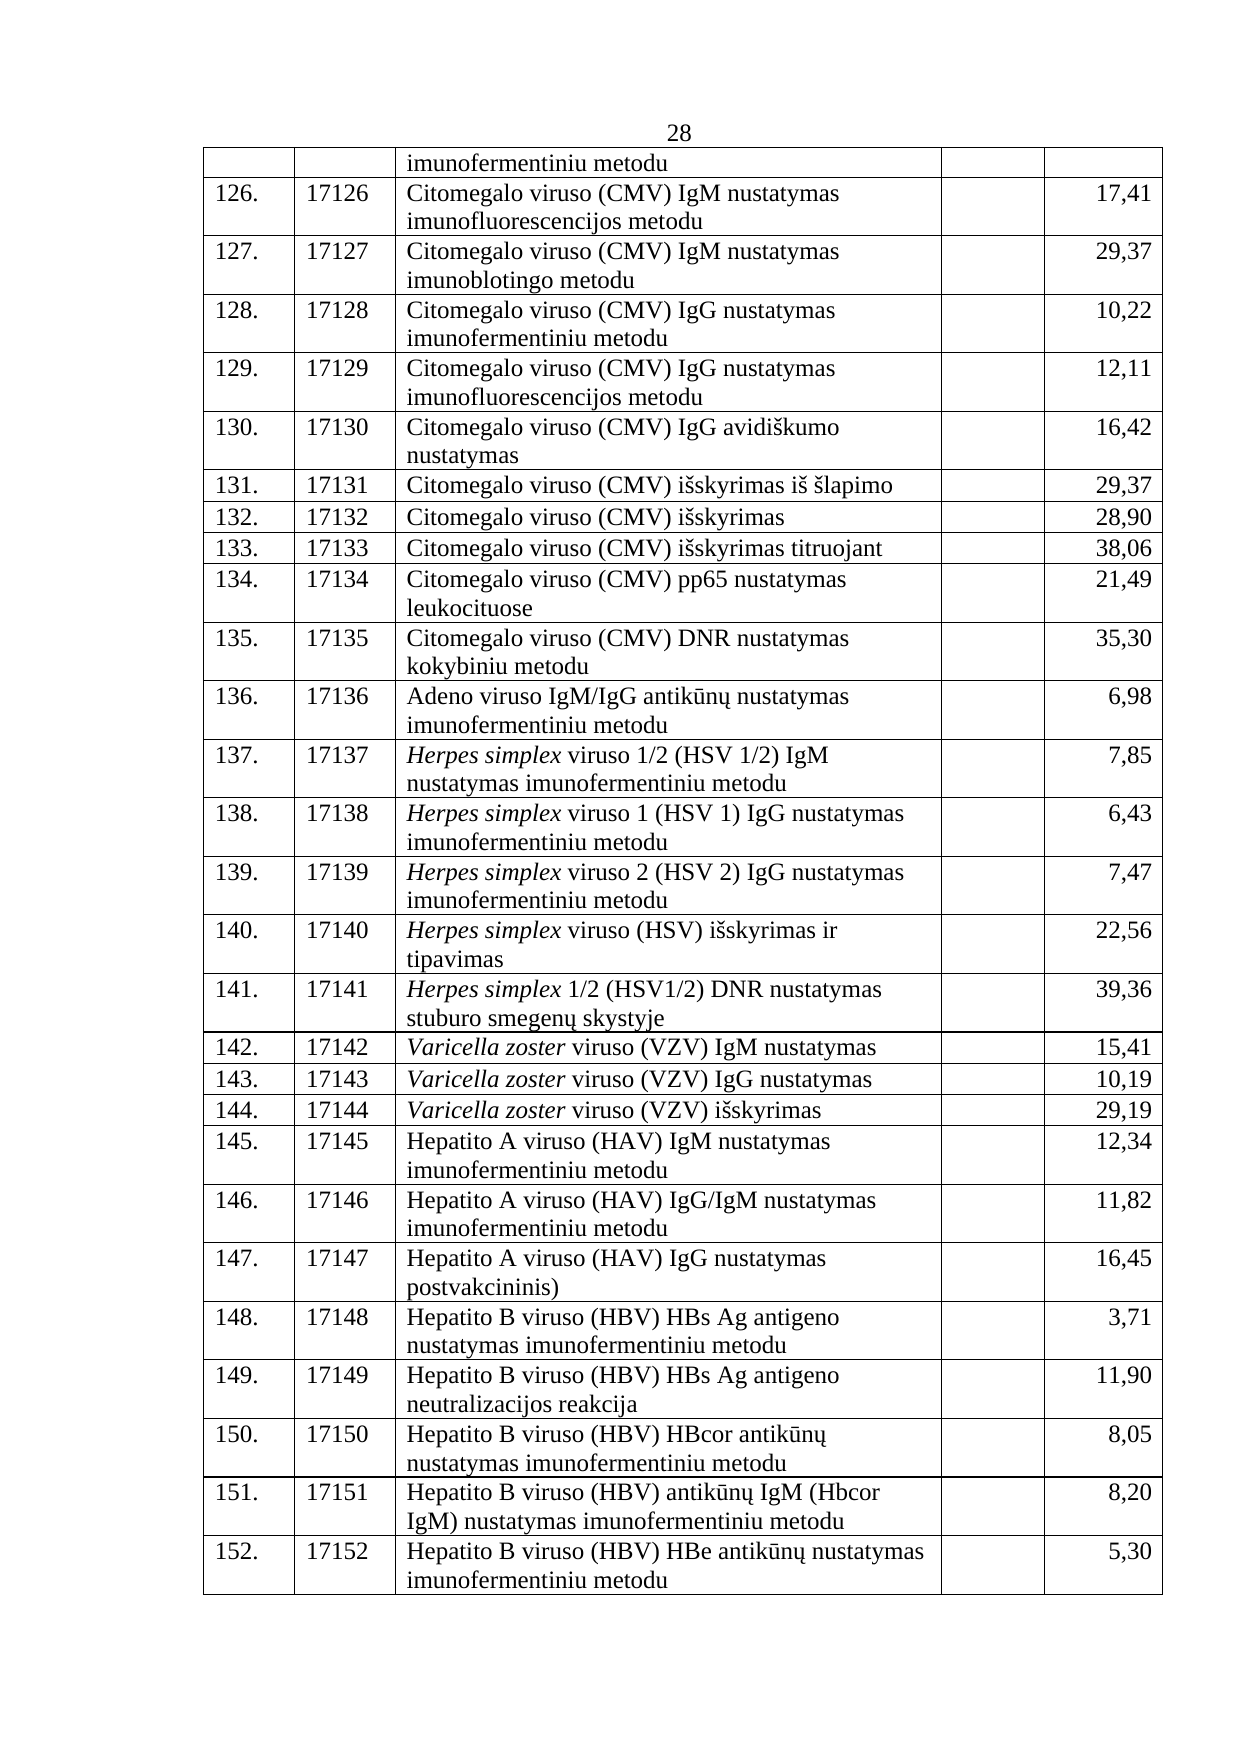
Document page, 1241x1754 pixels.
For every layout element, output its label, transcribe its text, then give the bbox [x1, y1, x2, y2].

table_cell [942, 564, 1044, 622]
table_cell 151. [204, 1478, 294, 1535]
table_cell Citomegalo viruso (CMV) išskyrimas titruojant [396, 533, 941, 563]
table_cell Citomegalo viruso (CMV) IgG nustatymas imunofermentiniu metodu [396, 295, 941, 352]
table_cell 8,05 [1045, 1419, 1162, 1476]
table_cell [942, 1419, 1044, 1476]
table_cell 126. [204, 178, 294, 235]
table_cell 35,30 [1045, 623, 1162, 680]
table_cell [942, 1064, 1044, 1094]
table_cell 16,42 [1045, 412, 1162, 469]
table_cell 12,34 [1045, 1126, 1162, 1184]
table_cell [942, 1185, 1044, 1242]
table_cell 136. [204, 681, 294, 739]
table_cell [942, 295, 1044, 352]
table_cell [1163, 177, 1240, 235]
table_cell Herpes simplex viruso 2 (HSV 2) IgG nustatymas imunofermentiniu metodu [396, 857, 941, 914]
table_cell Citomegalo viruso (CMV) IgG nustatymas imunofluorescencijos metodu [396, 353, 941, 411]
table_cell Herpes simplex 1/2 (HSV1/2) DNR nustatymas stuburo smegenų skystyje [396, 974, 941, 1031]
table_cell [1163, 914, 1240, 973]
table_cell Varicella zoster viruso (VZV) IgG nustatymas [396, 1064, 941, 1094]
table_cell [942, 1243, 1044, 1301]
table_cell 6,43 [1045, 798, 1162, 856]
table_cell 28,90 [1045, 502, 1162, 532]
table_cell 17128 [295, 295, 395, 352]
table_cell 17150 [295, 1419, 395, 1476]
table_cell 133. [204, 533, 294, 563]
table_cell 17136 [295, 681, 395, 739]
table_cell 148. [204, 1302, 294, 1359]
table_cell [1163, 1301, 1240, 1359]
table_cell [942, 1033, 1044, 1063]
table_cell 22,56 [1045, 915, 1162, 973]
table_cell 137. [204, 740, 294, 797]
table_cell 29,19 [1045, 1095, 1162, 1125]
table_cell [942, 798, 1044, 856]
table_cell Hepatito A viruso (HAV) IgG nustatymas postvakcininis) [396, 1243, 941, 1301]
table_cell 15,41 [1045, 1033, 1162, 1063]
table_cell 17134 [295, 564, 395, 622]
table_cell [942, 412, 1044, 469]
table_cell [942, 1126, 1044, 1184]
table_cell 17141 [295, 974, 395, 1031]
table_cell [942, 1095, 1044, 1125]
table_cell 17147 [295, 1243, 395, 1301]
table_cell 17152 [295, 1536, 395, 1593]
table_cell 142. [204, 1033, 294, 1063]
table_cell [1163, 622, 1240, 680]
table_cell Hepatito A viruso (HAV) IgM nustatymas imunofermentiniu metodu [396, 1126, 941, 1184]
table_cell 17,41 [1045, 178, 1162, 235]
table_cell [1163, 1031, 1240, 1063]
table_cell [1163, 532, 1240, 563]
table_cell 145. [204, 1126, 294, 1184]
table_cell Herpes simplex viruso 1 (HSV 1) IgG nustatymas imunofermentiniu metodu [396, 798, 941, 856]
table_cell [1163, 1359, 1240, 1418]
table_cell 5,30 [1045, 1536, 1162, 1593]
table_cell 17144 [295, 1095, 395, 1125]
table_cell 17139 [295, 857, 395, 914]
table_cell [1163, 563, 1240, 622]
table_cell 11,90 [1045, 1360, 1162, 1418]
table_cell [1163, 411, 1240, 469]
table_cell [942, 502, 1044, 532]
table_cell 7,85 [1045, 740, 1162, 797]
table_cell 17132 [295, 502, 395, 532]
table_cell 39,36 [1045, 974, 1162, 1031]
table_cell Hepatito B viruso (HBV) HBs Ag antigeno nustatymas imunofermentiniu metodu [396, 1302, 941, 1359]
table_cell [1163, 973, 1240, 1031]
table_cell [1163, 1184, 1240, 1242]
table_cell Citomegalo viruso (CMV) išskyrimas [396, 502, 941, 532]
table_cell 141. [204, 974, 294, 1031]
table_cell Hepatito B viruso (HBV) HBcor antikūnų nustatymas imunofermentiniu metodu [396, 1419, 941, 1476]
table_cell 129. [204, 353, 294, 411]
table_cell [1163, 235, 1240, 294]
table_cell 17148 [295, 1302, 395, 1359]
table_cell [942, 915, 1044, 973]
table_cell 29,37 [1045, 470, 1162, 501]
table_cell [942, 148, 1044, 177]
table_cell 17126 [295, 178, 395, 235]
table_cell [1163, 147, 1240, 177]
table_cell [295, 148, 395, 177]
table_cell 38,06 [1045, 533, 1162, 563]
table_cell 17138 [295, 798, 395, 856]
table_cell Citomegalo viruso (CMV) DNR nustatymas kokybiniu metodu [396, 623, 941, 680]
table_cell 10,19 [1045, 1064, 1162, 1094]
table_cell 6,98 [1045, 681, 1162, 739]
table_cell [204, 148, 294, 177]
table_cell Hepatito B viruso (HBV) HBs Ag antigeno neutralizacijos reakcija [396, 1360, 941, 1418]
table_cell 130. [204, 412, 294, 469]
table_cell 17140 [295, 915, 395, 973]
table_cell Citomegalo viruso (CMV) IgM nustatymas imunofluorescencijos metodu [396, 178, 941, 235]
table_cell [1163, 501, 1240, 532]
table_cell Hepatito B viruso (HBV) antikūnų IgM (Hbcor IgM) nustatymas imunofermentiniu metodu [396, 1478, 941, 1535]
table_cell 139. [204, 857, 294, 914]
table_cell Herpes simplex viruso (HSV) išskyrimas ir tipavimas [396, 915, 941, 973]
table_cell 128. [204, 295, 294, 352]
table_cell [942, 1478, 1044, 1535]
table_cell 21,49 [1045, 564, 1162, 622]
table_cell [942, 533, 1044, 563]
table_cell 17133 [295, 533, 395, 563]
table_cell Citomegalo viruso (CMV) išskyrimas iš šlapimo [396, 470, 941, 501]
table_cell [1163, 1476, 1240, 1535]
table_cell Varicella zoster viruso (VZV) IgM nustatymas [396, 1033, 941, 1063]
table_cell Hepatito A viruso (HAV) IgG/IgM nustatymas imunofermentiniu metodu [396, 1185, 941, 1242]
table_cell 3,71 [1045, 1302, 1162, 1359]
table_cell 131. [204, 470, 294, 501]
table_cell [1163, 1063, 1240, 1094]
table_cell [942, 681, 1044, 739]
table_cell [942, 470, 1044, 501]
table_cell [1163, 294, 1240, 352]
table_cell 17142 [295, 1033, 395, 1063]
table_cell 135. [204, 623, 294, 680]
table_cell 10,22 [1045, 295, 1162, 352]
table_cell [942, 1302, 1044, 1359]
table_cell [942, 1360, 1044, 1418]
table_cell Herpes simplex viruso 1/2 (HSV 1/2) IgM nustatymas imunofermentiniu metodu [396, 740, 941, 797]
table_cell [942, 1536, 1044, 1593]
table_cell 149. [204, 1360, 294, 1418]
table_cell 7,47 [1045, 857, 1162, 914]
table_cell [942, 623, 1044, 680]
table_cell 17135 [295, 623, 395, 680]
table_cell 17130 [295, 412, 395, 469]
table_cell 17145 [295, 1126, 395, 1184]
table_cell [942, 236, 1044, 294]
table_cell 127. [204, 236, 294, 294]
table_cell 11,82 [1045, 1185, 1162, 1242]
table_cell 147. [204, 1243, 294, 1301]
table_cell [1163, 1418, 1240, 1476]
table_cell 132. [204, 502, 294, 532]
table_cell Adeno viruso IgM/IgG antikūnų nustatymas imunofermentiniu metodu [396, 681, 941, 739]
table_cell [942, 740, 1044, 797]
table_cell 152. [204, 1536, 294, 1593]
table_cell 17149 [295, 1360, 395, 1418]
table_cell 146. [204, 1185, 294, 1242]
table_cell 140. [204, 915, 294, 973]
table_cell Citomegalo viruso (CMV) IgM nustatymas imunoblotingo metodu [396, 236, 941, 294]
table_cell Hepatito B viruso (HBV) HBe antikūnų nustatymas imunofermentiniu metodu [396, 1536, 941, 1593]
table_cell [942, 353, 1044, 411]
table_cell 138. [204, 798, 294, 856]
table_cell 12,11 [1045, 353, 1162, 411]
table_cell 17151 [295, 1478, 395, 1535]
table_cell [1163, 1094, 1240, 1125]
table_cell [942, 178, 1044, 235]
table_cell [942, 974, 1044, 1031]
table_cell [1163, 856, 1240, 914]
table_cell Varicella zoster viruso (VZV) išskyrimas [396, 1095, 941, 1125]
table_cell 17137 [295, 740, 395, 797]
table_cell 29,37 [1045, 236, 1162, 294]
table_cell 17146 [295, 1185, 395, 1242]
table_cell 17131 [295, 470, 395, 501]
table_cell 150. [204, 1419, 294, 1476]
table_cell 134. [204, 564, 294, 622]
table_cell [1163, 1242, 1240, 1301]
table_cell 17143 [295, 1064, 395, 1094]
table_cell [1163, 469, 1240, 501]
table_cell 144. [204, 1095, 294, 1125]
table_cell [1163, 1535, 1240, 1593]
table_cell 17129 [295, 353, 395, 411]
table_cell imunofermentiniu metodu [396, 148, 941, 177]
table_cell [942, 857, 1044, 914]
table_cell 16,45 [1045, 1243, 1162, 1301]
table_cell 17127 [295, 236, 395, 294]
table_cell 8,20 [1045, 1478, 1162, 1535]
table_cell Citomegalo viruso (CMV) IgG avidiškumo nustatymas [396, 412, 941, 469]
table_cell [1163, 739, 1240, 797]
table_cell [1045, 148, 1162, 177]
table_cell [1163, 352, 1240, 411]
table_cell [1163, 797, 1240, 856]
table_cell 143. [204, 1064, 294, 1094]
table_cell [1163, 1125, 1240, 1184]
table_cell [1163, 680, 1240, 739]
table_cell Citomegalo viruso (CMV) pp65 nustatymas leukocituose [396, 564, 941, 622]
